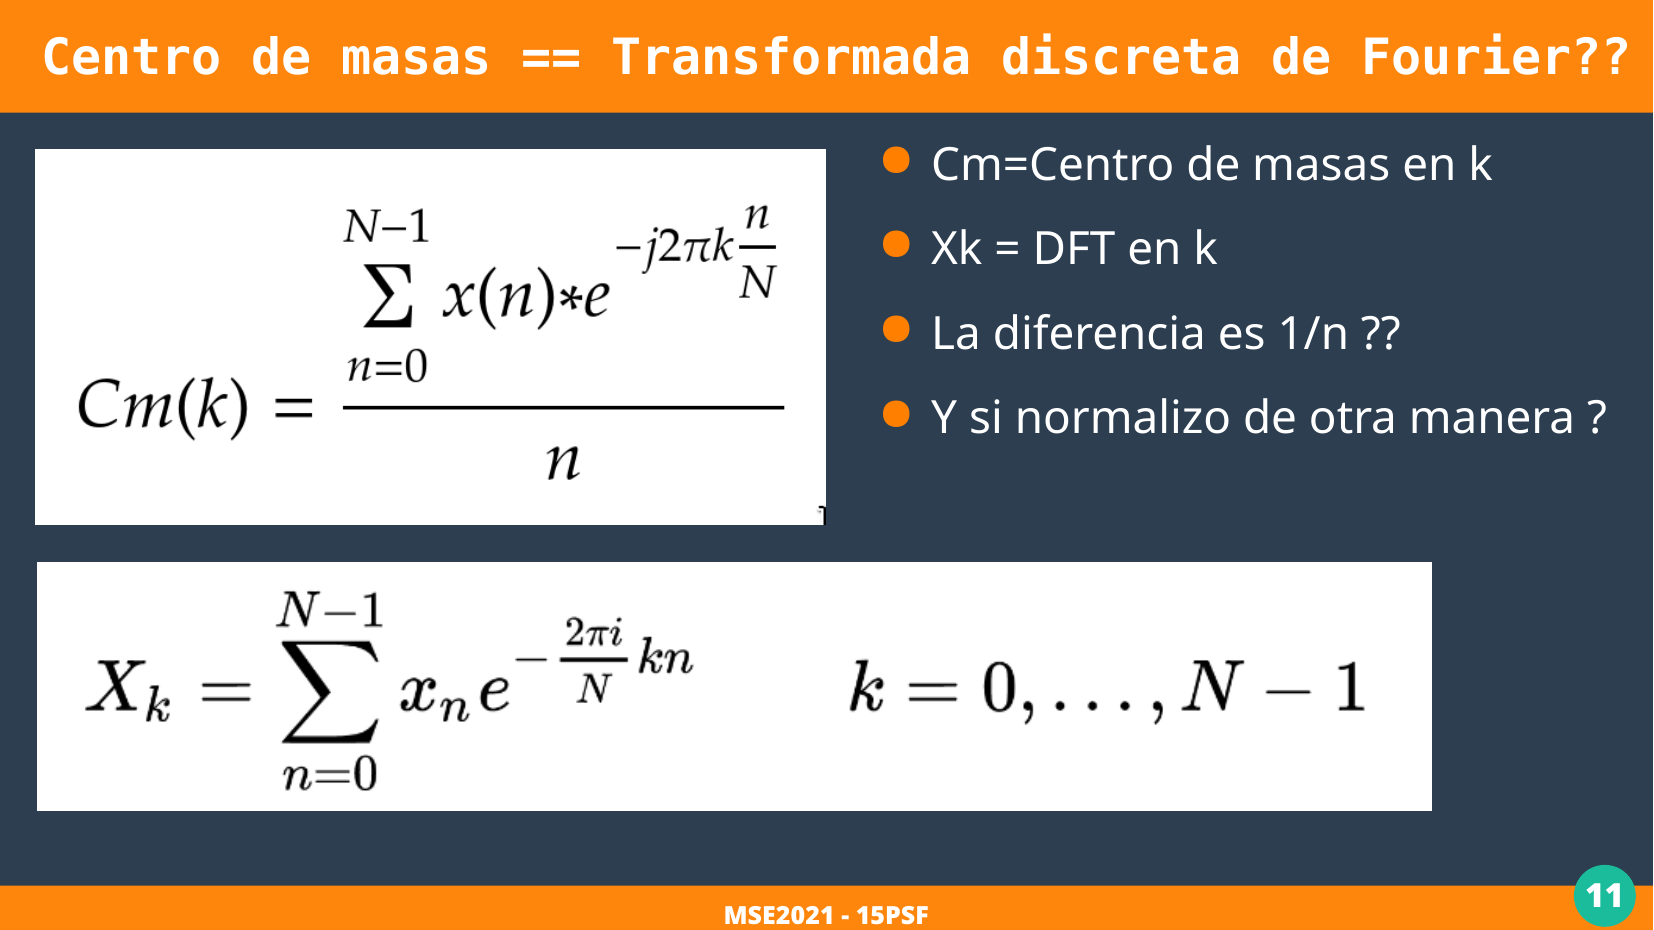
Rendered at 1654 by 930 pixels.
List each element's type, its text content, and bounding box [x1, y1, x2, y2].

picture [35, 149, 826, 526]
picture [37, 562, 1432, 811]
list Cm=Centro de masas en k Xk = DFT en k La diferencia es 1/n ?? Y si normalizo de otra manera ? [860, 131, 1613, 488]
title Centro de masas == Transformada discreta de Fourier?? [41, 27, 1653, 125]
